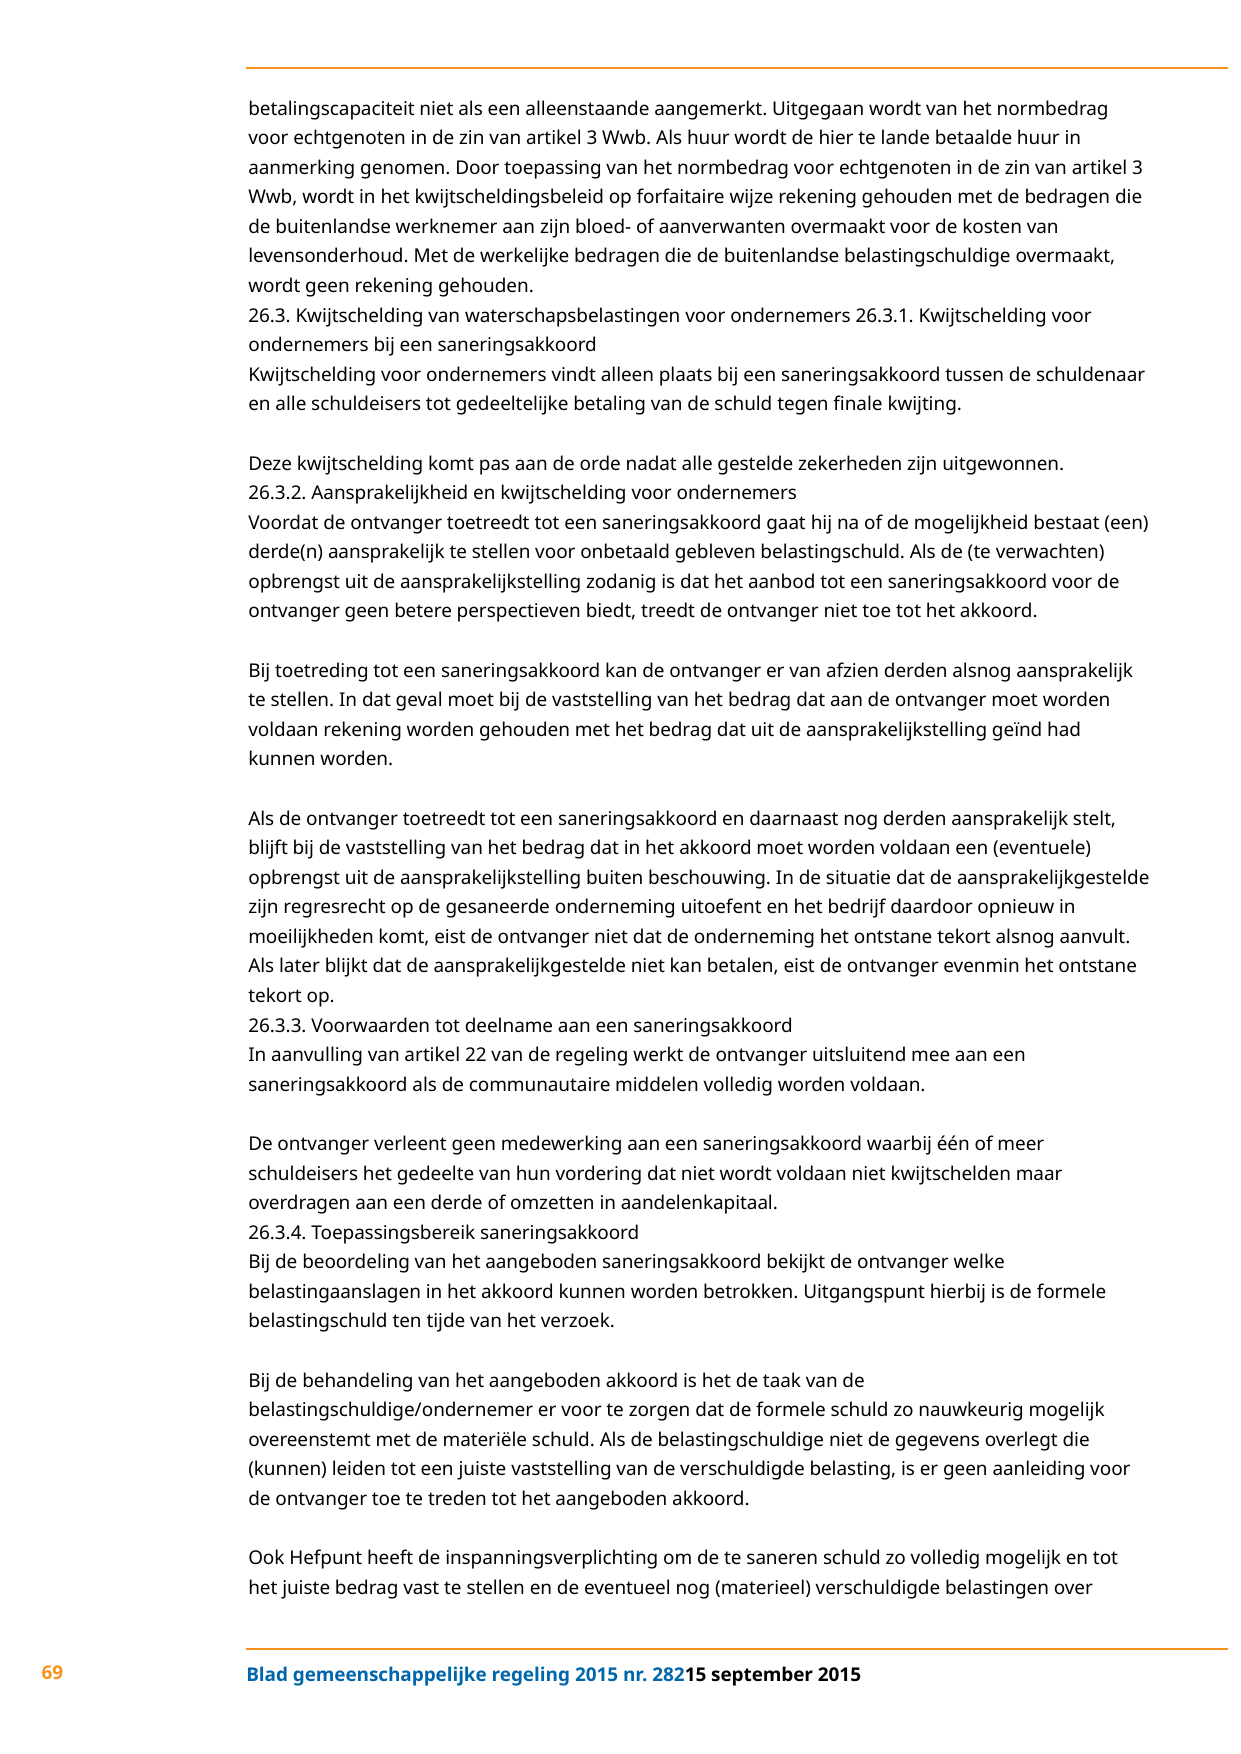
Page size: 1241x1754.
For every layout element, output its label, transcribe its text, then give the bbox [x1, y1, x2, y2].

text Ook Hefpunt heeft de inspanningsverplichting om de te saneren schuld zo volledig mogelijk en tot het juiste bedrag vast te stellen en de eventueel nog (materieel) verschuldigde belastingen over [248, 1544, 1152, 1600]
text De ontvanger verleent geen medewerking aan een saneringsakkoord waarbij één of meer schuldeisers het gedeelte van hun vordering dat niet wordt voldaan niet kwijtschelden maar overdragen aan een derde of omzetten in aandelenkapitaal. [248, 1130, 1152, 1215]
picture [41, 47, 231, 172]
text Bij toetreding tot een saneringsakkoord kan de ontvanger er van afzien derden alsnog aansprakelijk te stellen. In dat geval moet bij de vaststelling van het bedrag dat aan de ontvanger moet worden voldaan rekening worden gehouden met het bedrag dat uit de aansprakelijkstelling geïnd had kunnen worden. [248, 657, 1152, 771]
text Bij de beoordeling van het aangeboden saneringsakkoord bekijkt de ontvanger welke belastingaanslagen in het akkoord kunnen worden betrokken. Uitgangspunt hierbij is de formele belastingschuld ten tijde van het verzoek. [248, 1248, 1152, 1333]
text Bij de behandeling van het aangeboden akkoord is het de taak van de belastingschuldige/ondernemer er voor te zorgen dat de formele schuld zo nauwkeurig mogelijk overeenstemt met de materiële schuld. Als de belastingschuldige niet de gegevens overlegt die (kunnen) leiden tot een juiste vaststelling van de verschuldigde belasting, is er geen aanleiding voor de ontvanger toe te treden tot het aangeboden akkoord. [248, 1367, 1152, 1511]
text Deze kwijtschelding komt pas aan de orde nadat alle gestelde zekerheden zijn uitgewonnen. [248, 450, 1152, 476]
text 26.3.4. Toepassingsbereik saneringsakkoord [248, 1219, 1152, 1245]
text 26.3.3. Voorwaarden tot deelname aan een saneringsakkoord [248, 1012, 1152, 1038]
text Voordat de ontvanger toetreedt tot een saneringsakkoord gaat hij na of de mogelijkheid bestaat (een) derde(n) aansprakelijk te stellen voor onbetaald gebleven belastingschuld. Als de (te verwachten) opbrengst uit de aansprakelijkstelling zodanig is dat het aanbod tot een saneringsakkoord voor de ontvanger geen betere perspectieven biedt, treedt de ontvanger niet toe tot het akkoord. [248, 509, 1152, 623]
text Als de ontvanger toetreedt tot een saneringsakkoord en daarnaast nog derden aansprakelijk stelt, blijft bij de vaststelling van het bedrag dat in het akkoord moet worden voldaan een (eventuele) opbrengst uit de aansprakelijkstelling buiten beschouwing. In de situatie dat de aansprakelijkgestelde zijn regresrecht op de gesaneerde onderneming uitoefent en het bedrijf daardoor opnieuw in moeilijkheden komt, eist de ontvanger niet dat de onderneming het ontstane tekort alsnog aanvult. Als later blijkt dat de aansprakelijkgestelde niet kan betalen, eist de ontvanger evenmin het ontstane tekort op. [248, 805, 1152, 1008]
text betalingscapaciteit niet als een alleenstaande aangemerkt. Uitgegaan wordt van het normbedrag voor echtgenoten in de zin van artikel 3 Wwb. Als huur wordt de hier te lande betaalde huur in aanmerking genomen. Door toepassing van het normbedrag voor echtgenoten in de zin van artikel 3 Wwb, wordt in het kwijtscheldingsbeleid op forfaitaire wijze rekening gehouden met de bedragen die de buitenlandse werknemer aan zijn bloed- of aanverwanten overmaakt voor de kosten van levensonderhoud. Met de werkelijke bedragen die de buitenlandse belastingschuldige overmaakt, wordt geen rekening gehouden. [248, 95, 1152, 298]
text 26.3.2. Aansprakelijkheid en kwijtschelding voor ondernemers [248, 479, 1152, 505]
text 26.3. Kwijtschelding van waterschapsbelastingen voor ondernemers 26.3.1. Kwijtschelding voor ondernemers bij een saneringsakkoord [248, 302, 1152, 357]
text Kwijtschelding voor ondernemers vindt alleen plaats bij een saneringsakkoord tussen de schuldenaar en alle schuldeisers tot gedeeltelijke betaling van de schuld tegen finale kwijting. [248, 361, 1152, 416]
text In aanvulling van artikel 22 van de regeling werkt de ontvanger uitsluitend mee aan een saneringsakkoord als de communautaire middelen volledig worden voldaan. [248, 1041, 1152, 1097]
